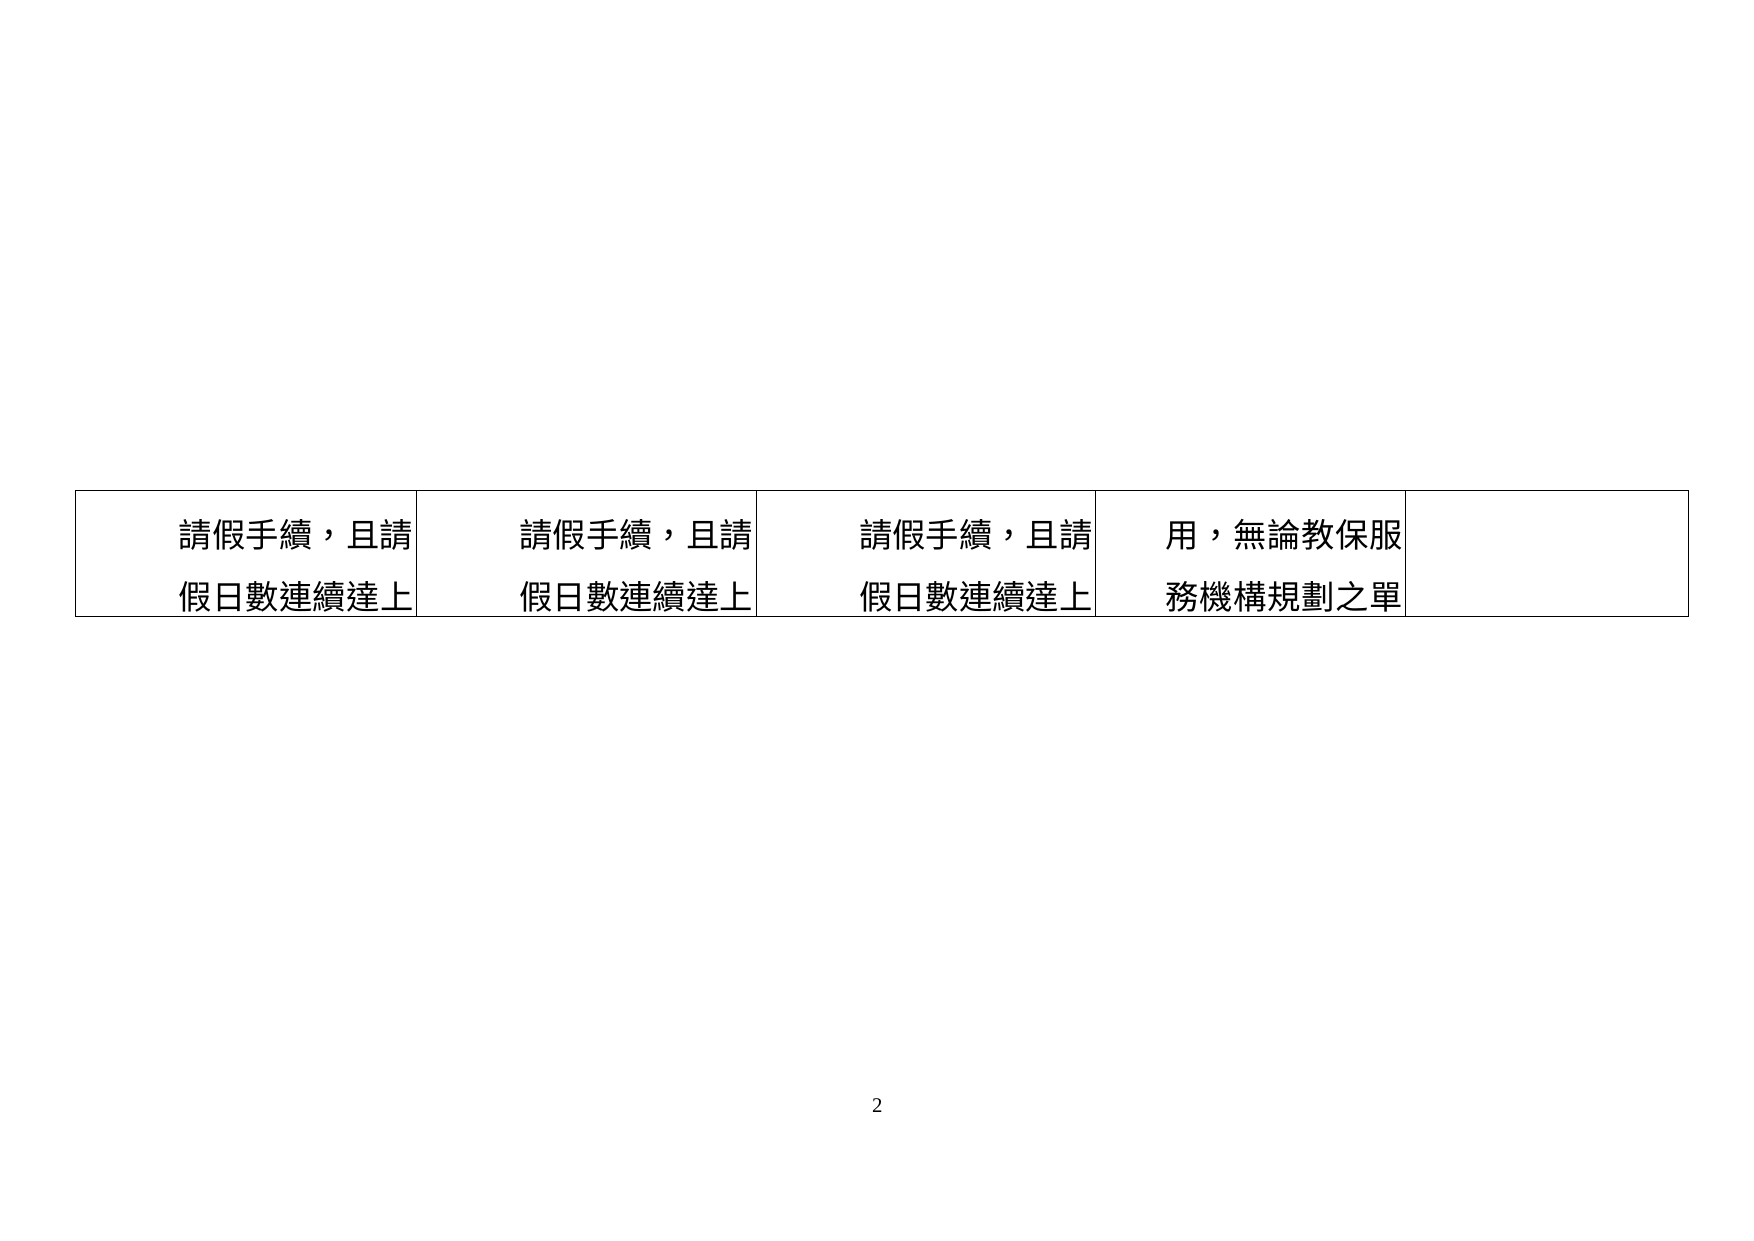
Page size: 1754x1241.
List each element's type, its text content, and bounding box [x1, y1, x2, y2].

table_cell 請假手續，且請假日數連續達上 [417, 491, 756, 616]
table_cell 請假手續，且請假日數連續達上 [757, 491, 1095, 616]
table_cell 請假手續，且請假日數連續達上 [76, 491, 416, 616]
table_cell [1406, 491, 1688, 616]
table_cell 用，無論教保服務機構規劃之單 [1096, 491, 1405, 616]
